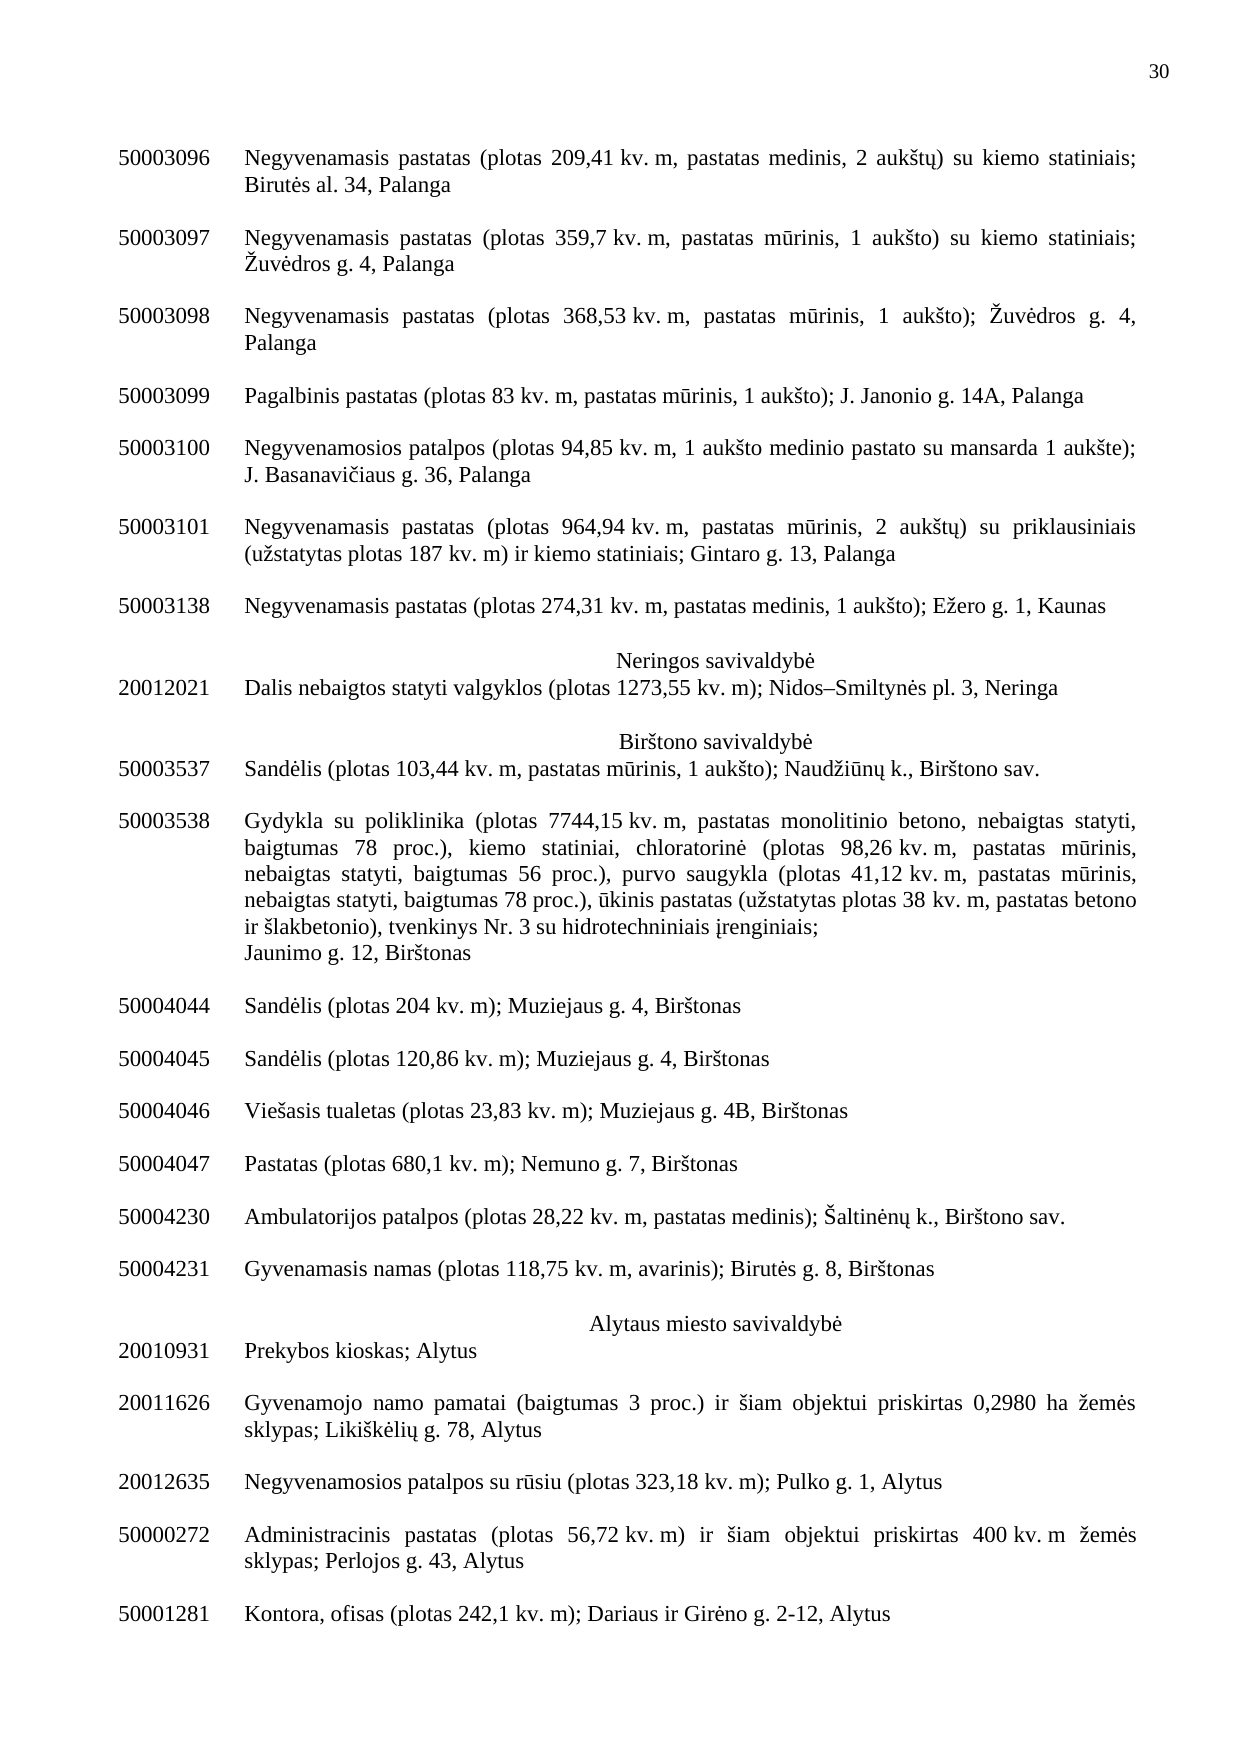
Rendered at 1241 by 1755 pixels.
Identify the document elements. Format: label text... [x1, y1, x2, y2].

table_cell [1163, 808, 1178, 966]
table_cell [101, 1124, 1198, 1150]
table_cell [1178, 303, 1192, 355]
table_cell [101, 966, 1198, 992]
table_cell [1148, 1150, 1163, 1176]
table_cell Negyvenamosios patalpos su rūsiu (plotas 323,18 kv. m); Pulko g. 1, Alytus [233, 1469, 1148, 1495]
table_cell Gyvenamasis namas (plotas 118,75 kv. m, avarinis); Birutės g. 8, Birštonas [233, 1256, 1148, 1282]
table_cell [1193, 808, 1198, 966]
table_cell [1178, 514, 1192, 566]
table_cell [1163, 514, 1178, 566]
table_cell [1193, 1203, 1198, 1229]
table_cell [1178, 434, 1192, 487]
table_cell [101, 700, 1198, 726]
table_cell [1193, 224, 1198, 276]
table_cell Alytaus miesto savivaldybė [233, 1310, 1198, 1337]
table_cell [1163, 434, 1178, 487]
table_cell [1148, 1521, 1163, 1574]
table_cell [1163, 1521, 1178, 1574]
table_cell 50004047 [101, 1150, 233, 1176]
table_cell [1163, 1203, 1178, 1229]
table_cell Prekybos kioskas; Alytus [233, 1337, 1148, 1363]
table_cell [101, 1495, 1198, 1521]
table_cell Pastatas (plotas 680,1 kv. m); Nemuno g. 7, Birštonas [233, 1150, 1148, 1176]
table_cell [1193, 434, 1198, 487]
table_cell Negyvenamasis pastatas (plotas 359,7 kv. m, pastatas mūrinis, 1 aukšto) su kiemo statiniais; Žuvėdros g. 4, Palanga [233, 224, 1148, 276]
table_cell [1193, 755, 1198, 781]
table_cell [101, 197, 1198, 223]
table_cell [1148, 1045, 1163, 1071]
table_cell [1178, 593, 1192, 619]
table_cell [101, 1229, 1198, 1256]
table_cell [1193, 992, 1198, 1018]
table_cell [1163, 1045, 1178, 1071]
table_cell [1163, 303, 1178, 355]
table_cell [1148, 674, 1163, 700]
table_cell Negyvenamasis pastatas (plotas 274,31 kv. m, pastatas medinis, 1 aukšto); Ežero g. 1, Kaunas [233, 593, 1148, 619]
table_cell [1163, 1150, 1178, 1176]
table_cell [1163, 593, 1178, 619]
table_cell [1148, 1203, 1163, 1229]
table_cell 50001281 [101, 1600, 233, 1627]
table_cell [1178, 1150, 1192, 1176]
table_cell [101, 276, 1198, 303]
table_cell Neringos savivaldybė [233, 647, 1198, 674]
table_cell [1163, 1469, 1178, 1495]
table_cell [101, 1574, 1198, 1600]
table_cell 50003099 [101, 382, 233, 408]
table_cell Negyvenamasis pastatas (plotas 209,41 kv. m, pastatas medinis, 2 aukštų) su kiemo statiniais; Birutės al. 34, Palanga [233, 145, 1148, 197]
table_cell [1193, 1600, 1198, 1627]
table_cell [1163, 145, 1178, 197]
table_cell [101, 1310, 233, 1337]
table_cell [1193, 382, 1198, 408]
table_cell [1193, 145, 1198, 197]
table_cell Sandėlis (plotas 120,86 kv. m); Muziejaus g. 4, Birštonas [233, 1045, 1148, 1071]
table_cell 50004230 [101, 1203, 233, 1229]
table_cell 50003100 [101, 434, 233, 487]
table_cell Negyvenamasis pastatas (plotas 964,94 kv. m, pastatas mūrinis, 2 aukštų) su priklausiniais (užstatytas plotas 187 kv. m) ir kiemo statiniais; Gintaro g. 13, Palanga [233, 514, 1148, 566]
table_cell [1193, 1045, 1198, 1071]
table_cell Birštono savivaldybė [233, 729, 1198, 755]
table_cell Viešasis tualetas (plotas 23,83 kv. m); Muziejaus g. 4B, Birštonas [233, 1098, 1148, 1124]
table_cell [1193, 1469, 1198, 1495]
table_cell Sandėlis (plotas 204 kv. m); Muziejaus g. 4, Birštonas [233, 992, 1148, 1018]
table_cell 50003538 [101, 808, 233, 966]
table_cell [1193, 1256, 1198, 1282]
table_cell [1148, 1469, 1163, 1495]
table_cell [1193, 674, 1198, 700]
table_cell 50003097 [101, 224, 233, 276]
table_cell [101, 1071, 1198, 1097]
table_cell [1163, 1389, 1178, 1442]
table_cell 50004045 [101, 1045, 233, 1071]
table_cell 20012021 [101, 674, 233, 700]
table_cell [101, 487, 1198, 513]
table_cell Negyvenamasis pastatas (plotas 368,53 kv. m, pastatas mūrinis, 1 aukšto); Žuvėdros g. 4, Palanga [233, 303, 1148, 355]
table_cell 20011626 [101, 1389, 233, 1442]
table_cell [1193, 1521, 1198, 1574]
table_cell [1148, 992, 1163, 1018]
table_cell Administracinis pastatas (plotas 56,72 kv. m) ir šiam objektui priskirtas 400 kv. m žemės sklypas; Perlojos g. 43, Alytus [233, 1521, 1148, 1574]
table_cell Sandėlis (plotas 103,44 kv. m, pastatas mūrinis, 1 aukšto); Naudžiūnų k., Birštono sav. [233, 755, 1148, 781]
table_cell [1148, 145, 1163, 197]
table_cell 50003101 [101, 514, 233, 566]
table_cell [1148, 755, 1163, 781]
table_cell [1163, 674, 1178, 700]
table_cell [1148, 1337, 1163, 1363]
table_cell [1178, 145, 1192, 197]
table_cell [101, 355, 1198, 382]
table_cell [1193, 593, 1198, 619]
table_cell [1178, 1389, 1192, 1442]
table_cell 20012635 [101, 1469, 233, 1495]
table_cell [1163, 1256, 1178, 1282]
table_cell [1178, 382, 1192, 408]
table_cell Pagalbinis pastatas (plotas 83 kv. m, pastatas mūrinis, 1 aukšto); J. Janonio g. 14A, Palanga [233, 382, 1148, 408]
table_cell [101, 619, 1198, 645]
table_cell [1178, 1521, 1192, 1574]
table_cell Gyvenamojo namo pamatai (baigtumas 3 proc.) ir šiam objektui priskirtas 0,2980 ha žemės sklypas; Likiškėlių g. 78, Alytus [233, 1389, 1148, 1442]
table_cell [101, 1282, 1198, 1308]
table_cell [1178, 1337, 1192, 1363]
table_cell [101, 1176, 1198, 1203]
table_cell [1148, 593, 1163, 619]
table_cell Gydykla su poliklinika (plotas 7744,15 kv. m, pastatas monolitinio betono, nebaigtas statyti, baigtumas 78 proc.), kiemo statiniai, chloratorinė (plotas 98,26 kv. m, pastatas mūrinis, nebaigtas statyti, baigtumas 56 proc.), purvo saugykla (plotas 41,12 kv. m, pastatas mūrinis, nebaigtas statyti, baigtumas 78 proc.), ūkinis pastatas (užstatytas plotas 38 kv. m, pastatas betono ir šlakbetonio), tvenkinys Nr. 3 su hidrotechniniais įrenginiais; Jaunimo g. 12, Birštonas [233, 808, 1148, 966]
table_cell [1178, 808, 1192, 966]
table_cell [101, 1363, 1198, 1389]
table_cell [1178, 674, 1192, 700]
table_cell [1178, 1045, 1192, 1071]
table_cell [1148, 514, 1163, 566]
table_cell Dalis nebaigtos statyti valgyklos (plotas 1273,55 kv. m); Nidos–Smiltynės pl. 3, Neringa [233, 674, 1148, 700]
table_cell [1148, 1389, 1163, 1442]
table_cell [1148, 808, 1163, 966]
table_cell [101, 729, 233, 755]
table_cell [101, 408, 1198, 434]
table_cell [1193, 1389, 1198, 1442]
table_cell [1178, 1203, 1192, 1229]
table_cell [1178, 224, 1192, 276]
table_cell [1163, 1600, 1178, 1627]
table_cell [1163, 992, 1178, 1018]
table_cell 50003138 [101, 593, 233, 619]
table_cell [1178, 1256, 1192, 1282]
table_cell 50004044 [101, 992, 233, 1018]
table_cell [1148, 1600, 1163, 1627]
table_cell [1163, 1098, 1178, 1124]
table_cell [1163, 755, 1178, 781]
table_cell [1163, 382, 1178, 408]
table_cell [1163, 1337, 1178, 1363]
table_cell 50003537 [101, 755, 233, 781]
table_cell [1148, 1098, 1163, 1124]
table_cell [1178, 992, 1192, 1018]
table_cell [1178, 1469, 1192, 1495]
table_cell 50004046 [101, 1098, 233, 1124]
table_cell [1193, 303, 1198, 355]
table_cell [1178, 1098, 1192, 1124]
table_cell Negyvenamosios patalpos (plotas 94,85 kv. m, 1 aukšto medinio pastato su mansarda 1 aukšte); J. Basanavičiaus g. 36, Palanga [233, 434, 1148, 487]
table_cell [1148, 382, 1163, 408]
table_cell 50003096 [101, 145, 233, 197]
table_cell [1193, 1150, 1198, 1176]
table_cell [101, 647, 233, 674]
table_cell [101, 1018, 1198, 1045]
table_cell [1148, 434, 1163, 487]
table_cell [1148, 1256, 1163, 1282]
table_cell 50003098 [101, 303, 233, 355]
table_cell Kontora, ofisas (plotas 242,1 kv. m); Dariaus ir Girėno g. 2-12, Alytus [233, 1600, 1148, 1627]
table_cell [1193, 1098, 1198, 1124]
table_cell Ambulatorijos patalpos (plotas 28,22 kv. m, pastatas medinis); Šaltinėnų k., Birštono sav. [233, 1203, 1148, 1229]
table_cell [1163, 224, 1178, 276]
table_cell [101, 566, 1198, 592]
table_cell [1178, 755, 1192, 781]
table_cell [1148, 303, 1163, 355]
table_cell [101, 1442, 1198, 1468]
table_cell 50004231 [101, 1256, 233, 1282]
table_cell [1193, 1337, 1198, 1363]
table_cell [1148, 224, 1163, 276]
table_cell [1193, 514, 1198, 566]
table_cell [101, 118, 1198, 144]
table_cell 20010931 [101, 1337, 233, 1363]
table_cell [101, 781, 1198, 807]
table_cell 50000272 [101, 1521, 233, 1574]
table_cell [1178, 1600, 1192, 1627]
